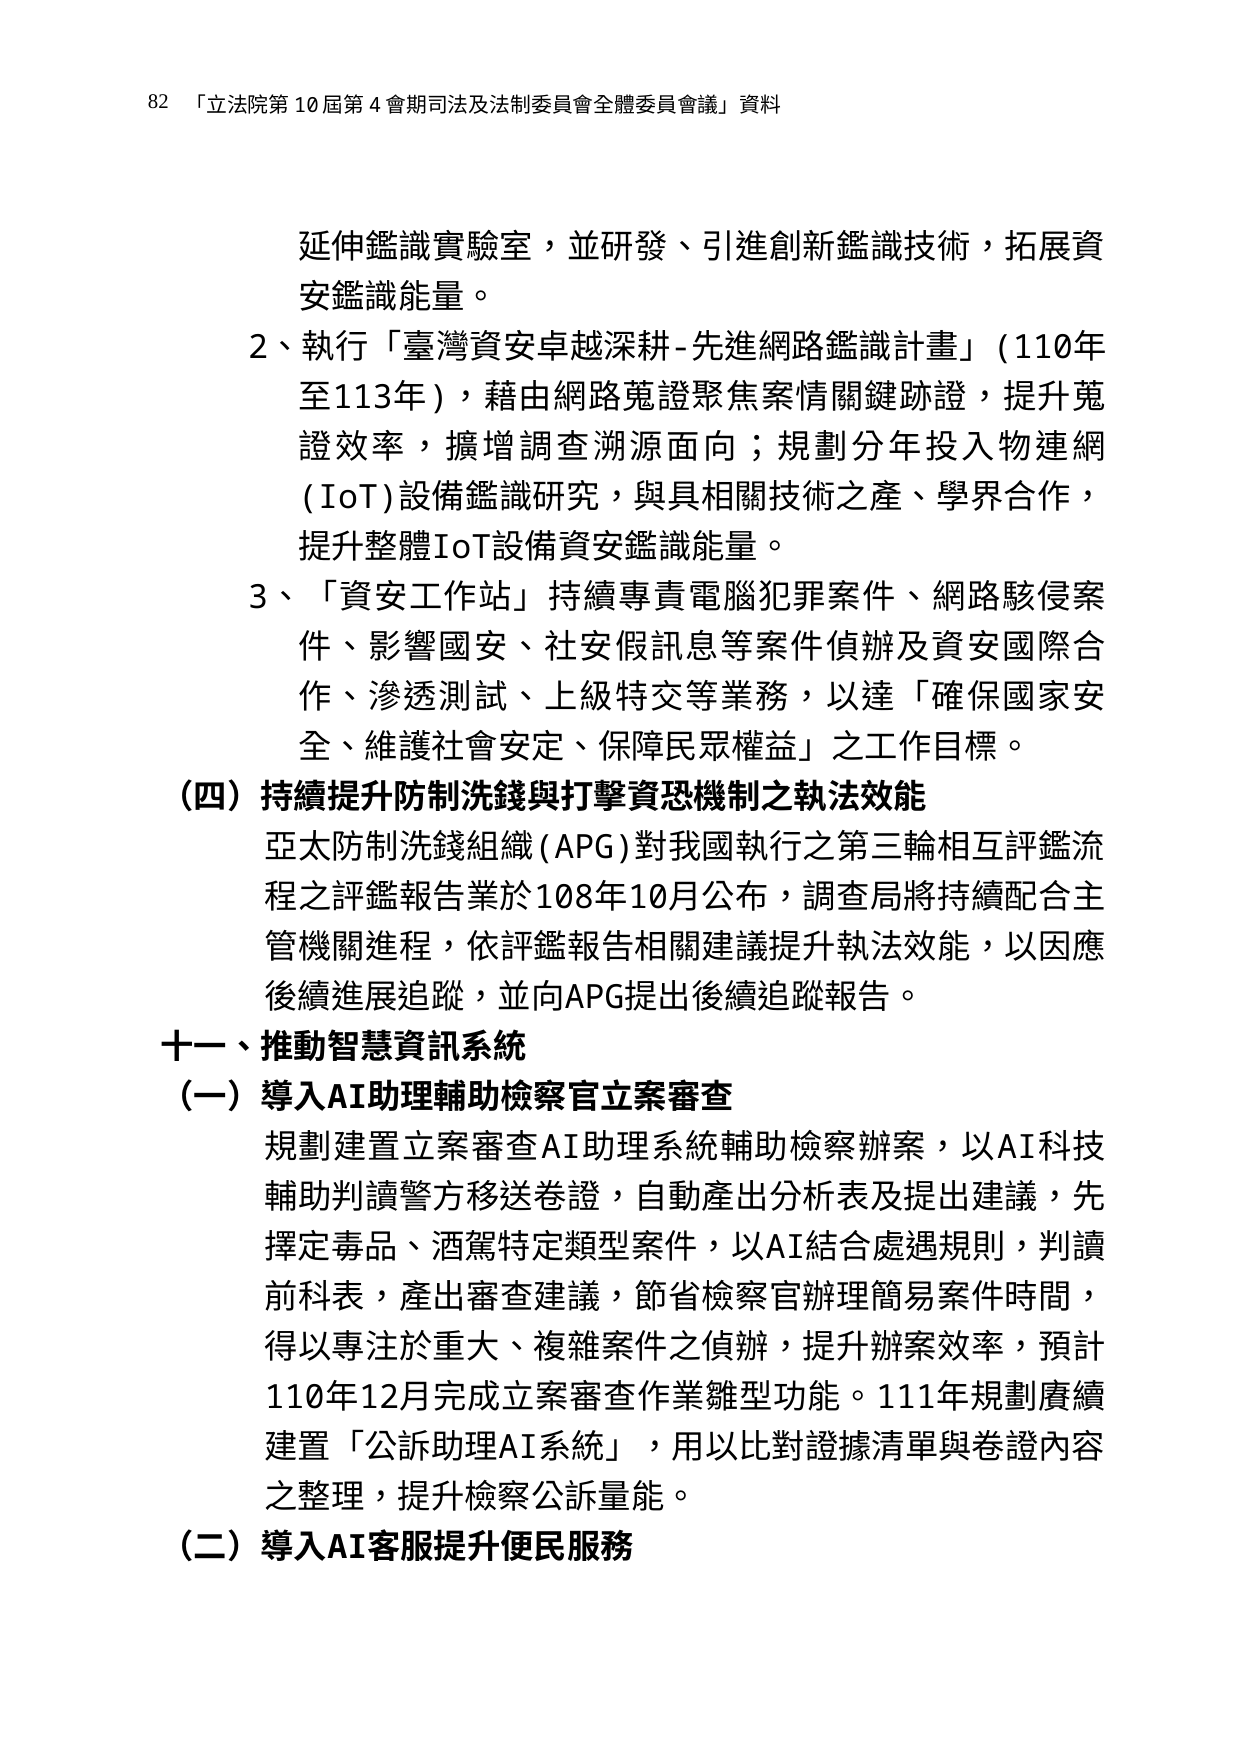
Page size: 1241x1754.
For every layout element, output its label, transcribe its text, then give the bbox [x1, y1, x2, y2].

text 2、執行「臺灣資安卓越深耕-先進網路鑑識計畫」(110年至113年)，藉由網路蒐證聚焦案情關鍵跡證，提升蒐證效率，擴增調查溯源面向；規劃分年投入物連網(IoT)設備鑑識研究，與具相關技術之產、學界合作，提升整體IoT設備資安鑑識能量。 [248, 319, 1106, 569]
text 亞太防制洗錢組織(APG)對我國執行之第三輪相互評鑑流程之評鑑報告業於108年10月公布，調查局將持續配合主管機關進程，依評鑑報告相關建議提升執法效能，以因應後續進展追蹤，並向APG提出後續追蹤報告。 [264, 819, 1106, 1019]
text 規劃建置立案審查AI助理系統輔助檢察辦案，以AI科技輔助判讀警方移送卷證，自動產出分析表及提出建議，先擇定毒品、酒駕特定類型案件，以AI結合處遇規則，判讀前科表，產出審查建議，節省檢察官辦理簡易案件時間，得以專注於重大、複雜案件之偵辦，提升辦案效率，預計110年12月完成立案審查作業雛型功能。111年規劃賡續建置「公訴助理AI系統」，用以比對證據清單與卷證內容之整理，提升檢察公訴量能。 [264, 1119, 1106, 1519]
text 延伸鑑識實驗室，並研發、引進創新鑑識技術，拓展資安鑑識能量。 [248, 219, 1106, 319]
text （四）持續提升防制洗錢與打擊資恐機制之執法效能 [160, 769, 1106, 819]
text （一）導入AI助理輔助檢察官立案審查 [160, 1069, 1106, 1119]
text 十一、推動智慧資訊系統 [160, 1019, 1106, 1069]
text 3、「資安工作站」持續專責電腦犯罪案件、網路駭侵案件、影響國安、社安假訊息等案件偵辦及資安國際合作、滲透測試、上級特交等業務，以達「確保國家安全、維護社會安定、保障民眾權益」之工作目標。 [248, 569, 1106, 769]
text （二）導入AI客服提升便民服務 [160, 1519, 1106, 1569]
